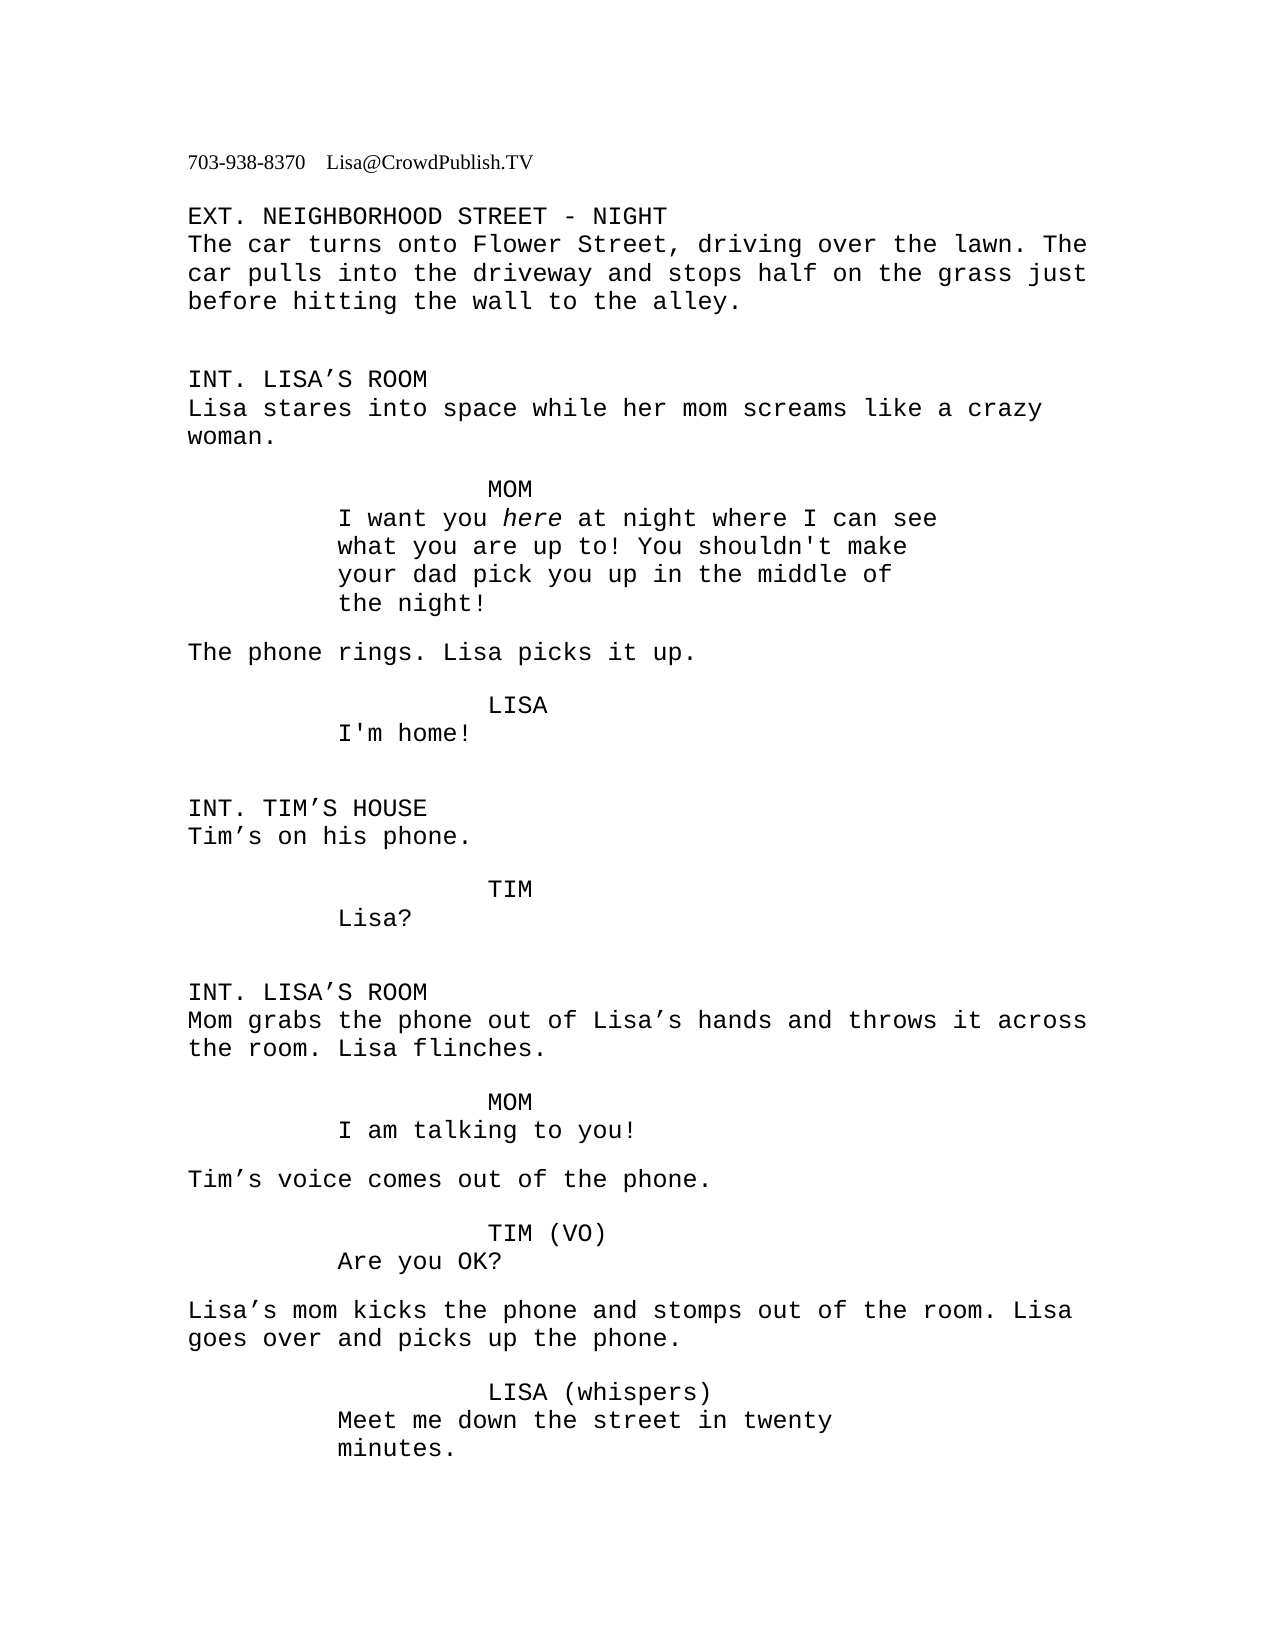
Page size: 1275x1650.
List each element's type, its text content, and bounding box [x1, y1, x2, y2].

text TIM [187, 877, 1087, 905]
text Lisa’s mom kicks the phone and stomps out of the room. Lisa goes over and picks up the phone. [187, 1298, 1087, 1354]
text The car turns onto Flower Street, driving over the lawn. The car pulls into the driveway and stops half on the grass just before hitting the wall to the alley. [187, 232, 1087, 317]
text Lisa? [337, 905, 937, 933]
text Mom grabs the phone out of Lisa’s hands and throws it across the room. Lisa flinches. [187, 1008, 1087, 1064]
subtitle EXT. NEIGHBORHOOD STREET - NIGHT [187, 203, 1087, 232]
subtitle INT. LISA’S ROOM [187, 979, 1087, 1008]
text Meet me down the street in twenty minutes. [337, 1408, 937, 1464]
text Lisa stares into space while her mom screams like a crazy woman. [187, 395, 1087, 452]
text Tim’s voice comes out of the phone. [187, 1167, 1087, 1195]
text LISA [187, 693, 1087, 721]
text LISA (whispers) [187, 1379, 1087, 1408]
text I am talking to you! [337, 1118, 937, 1146]
text TIM (VO) [187, 1220, 1087, 1248]
text I want you here at night where I can see what you are up to! You shouldn't make your dad pick you up in the middle of the night! [337, 505, 937, 618]
text MOM [187, 1089, 1087, 1118]
subtitle INT. LISA’S ROOM [187, 367, 1087, 395]
text Are you OK? [337, 1248, 937, 1277]
text Tim’s on his phone. [187, 823, 1087, 852]
text I'm home! [337, 721, 937, 749]
text MOM [187, 477, 1087, 505]
subtitle INT. TIM’S HOUSE [187, 795, 1087, 823]
text The phone rings. Lisa picks it up. [187, 639, 1087, 668]
